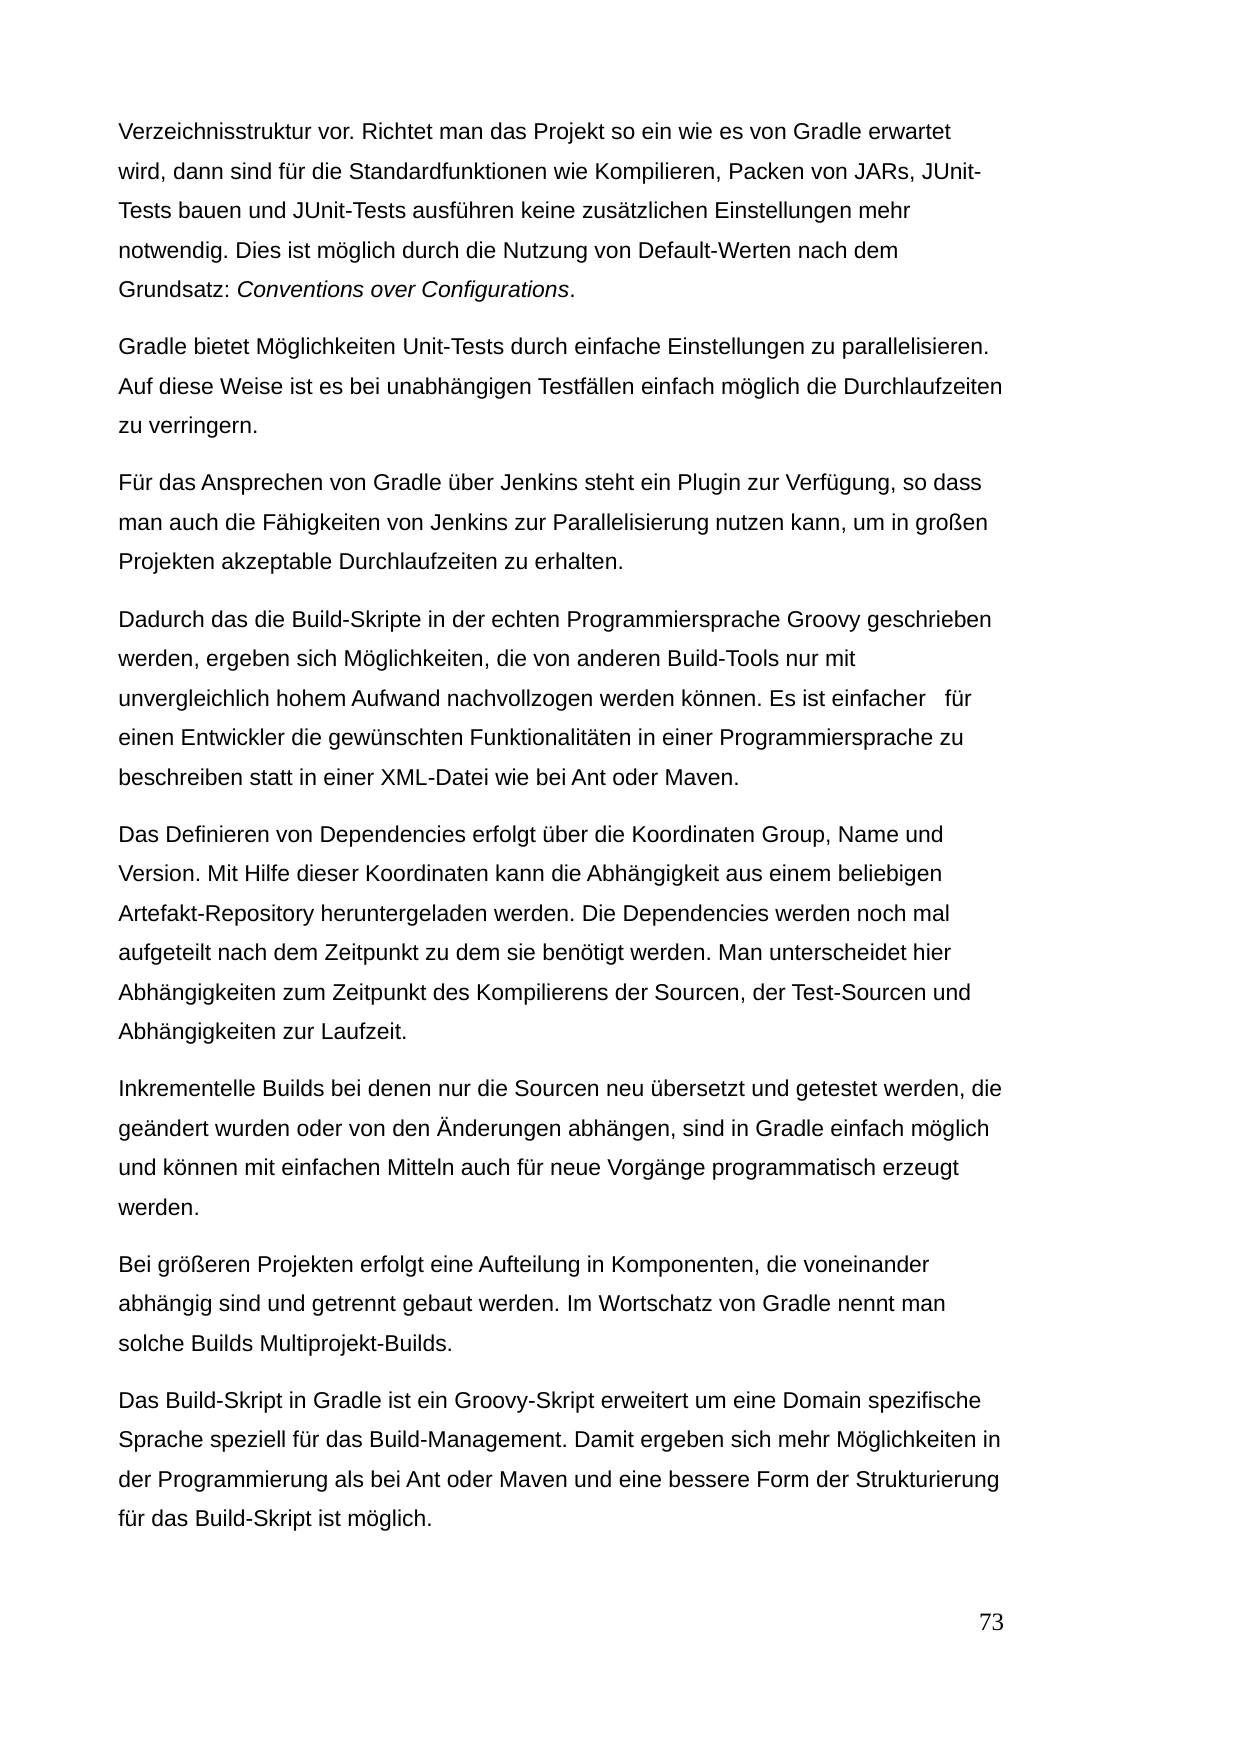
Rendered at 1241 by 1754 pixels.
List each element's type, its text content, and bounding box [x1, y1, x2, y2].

text Bei größeren Projekten erfolgt eine Aufteilung in Komponenten, die voneinander abhängig sind und getrennt gebaut werden. Im Wortschatz von Gradle nennt man solche Builds Multiprojekt-Builds. [118, 1251, 1004, 1356]
text Dadurch das die Build-Skripte in der echten Programmiersprache Groovy geschrieben werden, ergeben sich Möglichkeiten, die von anderen Build-Tools nur mit unvergleichlich hohem Aufwand nachvollzogen werden können. Es ist einfacher für einen Entwickler die gewünschten Funktionalitäten in einer Programmiersprache zu beschreiben statt in einer XML-Datei wie bei Ant oder Maven. [118, 606, 1004, 790]
text Gradle bietet Möglichkeiten Unit-Tests durch einfache Einstellungen zu parallelisieren. Auf diese Weise ist es bei unabhängigen Testfällen einfach möglich die Durchlaufzeiten zu verringern. [118, 333, 1004, 438]
text Das Build-Skript in Gradle ist ein Groovy-Skript erweitert um eine Domain spezifische Sprache speziell für das Build-Management. Damit ergeben sich mehr Möglichkeiten in der Programmierung als bei Ant oder Maven und eine bessere Form der Strukturierung für das Build-Skript ist möglich. [118, 1387, 1004, 1532]
text Verzeichnisstruktur vor. Richtet man das Projekt so ein wie es von Gradle erwartet wird, dann sind für die Standardfunktionen wie Kompilieren, Packen von JARs, JUnit-Tests bauen und JUnit-Tests ausführen keine zusätzlichen Einstellungen mehr notwendig. Dies ist möglich durch die Nutzung von Default-Werten nach dem Grundsatz: Conventions over Configurations. [118, 118, 1004, 302]
text Für das Ansprechen von Gradle über Jenkins steht ein Plugin zur Verfügung, so dass man auch die Fähigkeiten von Jenkins zur Parallelisierung nutzen kann, um in großen Projekten akzeptable Durchlaufzeiten zu erhalten. [118, 469, 1004, 575]
text Inkrementelle Builds bei denen nur die Sourcen neu übersetzt und getestet werden, die geändert wurden oder von den Änderungen abhängen, sind in Gradle einfach möglich und können mit einfachen Mitteln auch für neue Vorgänge programmatisch erzeugt werden. [118, 1075, 1004, 1220]
text Das Definieren von Dependencies erfolgt über die Koordinaten Group, Name und Version. Mit Hilfe dieser Koordinaten kann die Abhängigkeit aus einem beliebigen Artefakt-Repository heruntergeladen werden. Die Dependencies werden noch mal aufgeteilt nach dem Zeitpunkt zu dem sie benötigt werden. Man unterscheidet hier Abhängigkeiten zum Zeitpunkt des Kompilierens der Sourcen, der Test-Sourcen und Abhängigkeiten zur Laufzeit. [118, 821, 1004, 1044]
